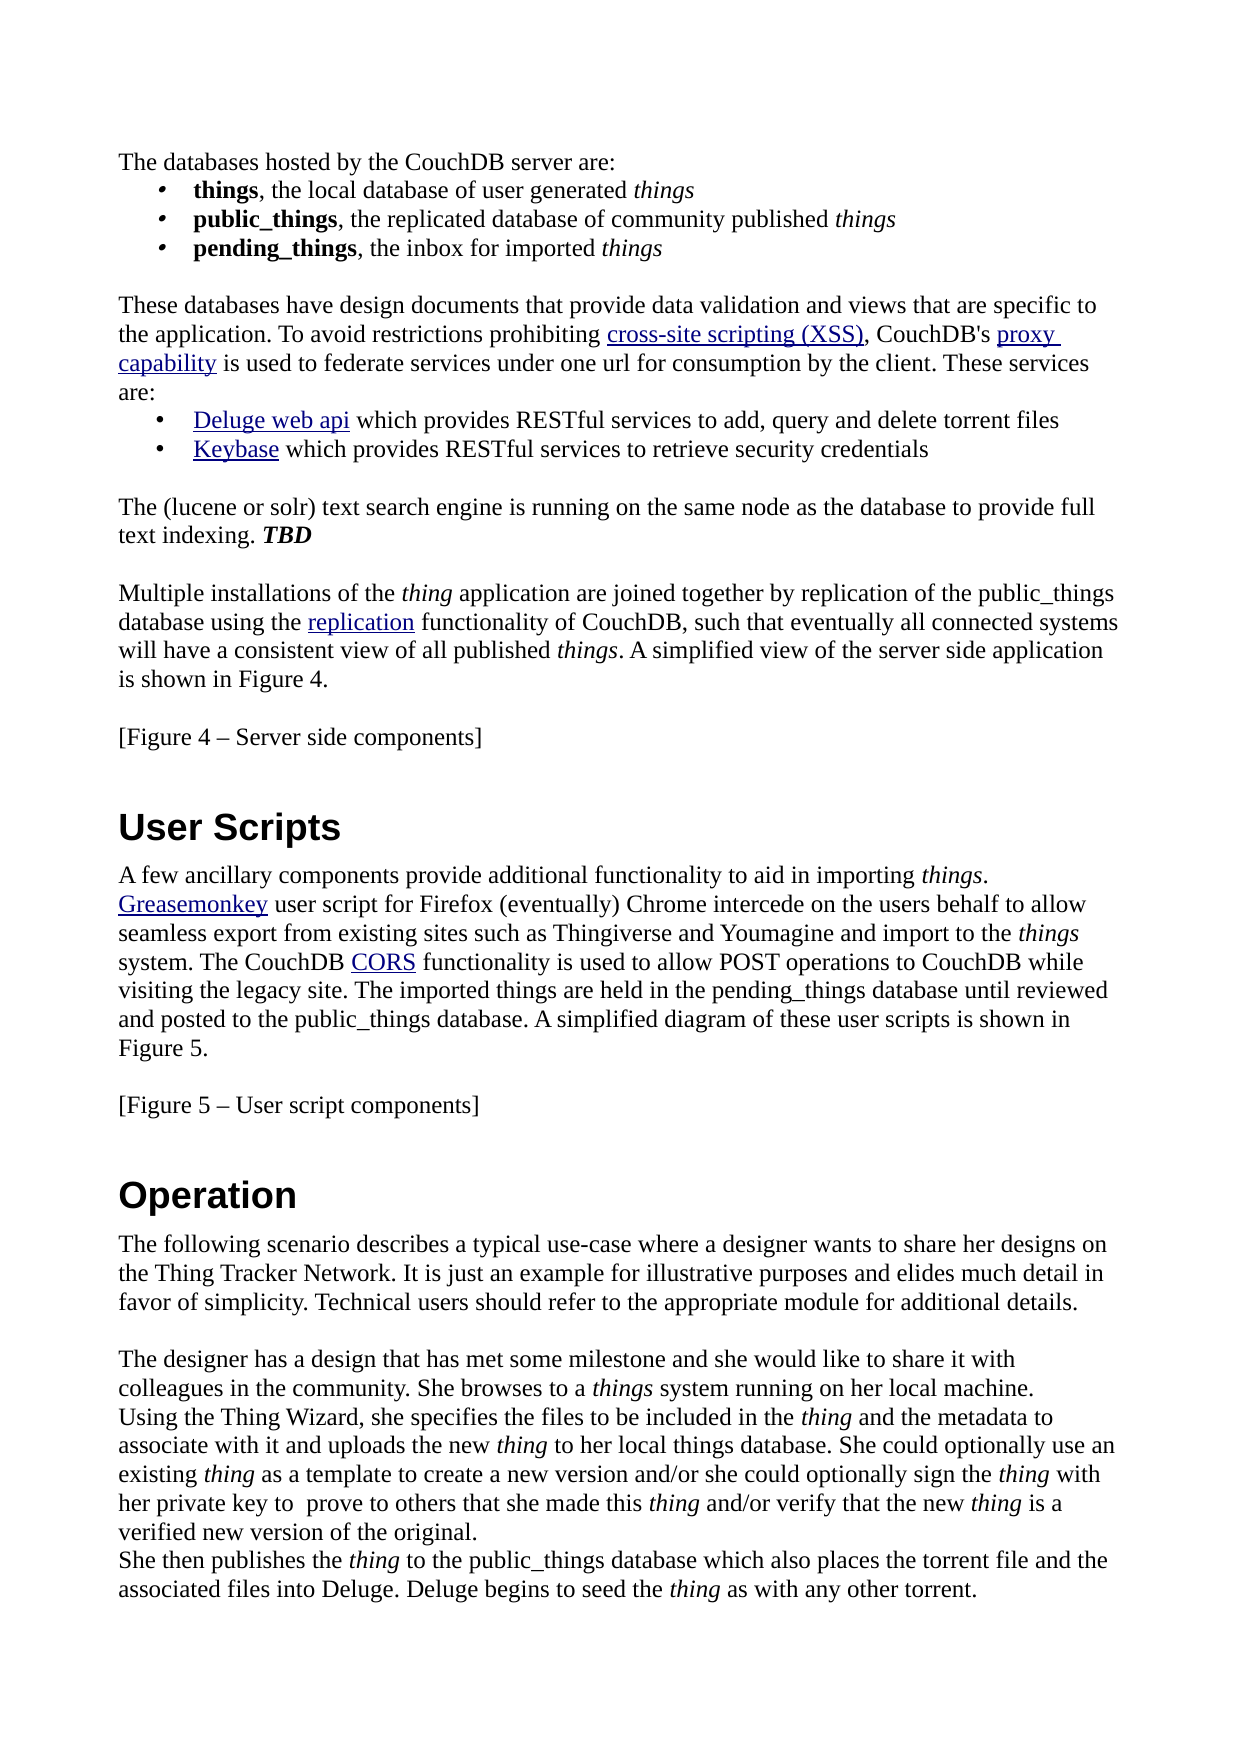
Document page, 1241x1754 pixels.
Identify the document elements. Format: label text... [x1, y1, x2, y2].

text A few ancillary components provide additional functionality to aid in importing things. Greasemonkey user script for Firefox (eventually) Chrome intercede on the users behalf to allow seamless export from existing sites such as Thingiverse and Youmagine and import to the things system. The CouchDB CORS functionality is used to allow POST operations to CouchDB while visiting the legacy site. The imported things are held in the pending_things database until reviewed and posted to the public_things database. A simplified diagram of these user scripts is shown in Figure 5. [118, 861, 1122, 1062]
list things, the local database of user generated things [156, 176, 1122, 204]
list pending_things, the inbox for imported things [156, 233, 1122, 262]
list Deluge web api which provides RESTful services to add, query and delete torrent files [156, 406, 1122, 434]
text The designer has a design that has met some milestone and she would like to share it with colleagues in the community. She browses to a things system running on her local machine. [118, 1344, 1122, 1402]
text These databases have design documents that provide data validation and views that are specific to the application. To avoid restrictions prohibiting cross-site scripting (XSS), CouchDB's proxy capability is used to federate services under one url for consumption by the client. These services are: [118, 291, 1122, 406]
text The (lucene or solr) text search engine is running on the same node as the database to provide full text indexing. TBD [118, 492, 1122, 549]
list public_things, the replicated database of community published things [156, 204, 1122, 233]
text The databases hosted by the CouchDB server are: [118, 147, 1122, 176]
text The following scenario describes a typical use-case where a designer wants to share her designs on the Thing Tracker Network. It is just an example for illustrative purposes and elides much detail in favor of simplicity. Technical users should refer to the appropriate module for additional details. [118, 1229, 1122, 1315]
text She then publishes the thing to the public_things database which also places the torrent file and the associated files into Deluge. Deluge begins to seed the thing as with any other torrent. [118, 1545, 1122, 1603]
subtitle Operation [118, 1173, 1122, 1217]
list Keybase which provides RESTful services to retrieve security credentials [156, 434, 1122, 463]
text Multiple installations of the thing application are joined together by replication of the public_things database using the replication functionality of CouchDB, such that eventually all connected systems will have a consistent view of all published things. A simplified view of the server side application is shown in Figure 4. [118, 578, 1122, 693]
text [Figure 5 – User script components] [118, 1091, 1122, 1119]
text Using the Thing Wizard, she specifies the files to be included in the thing and the metadata to associate with it and uploads the new thing to her local things database. She could optionally use an existing thing as a template to create a new version and/or she could optionally sign the thing with her private key to prove to others that she made this thing and/or verify that the new thing is a verified new version of the original. [118, 1402, 1122, 1545]
subtitle User Scripts [118, 804, 1122, 848]
text [Figure 4 – Server side components] [118, 722, 1122, 751]
